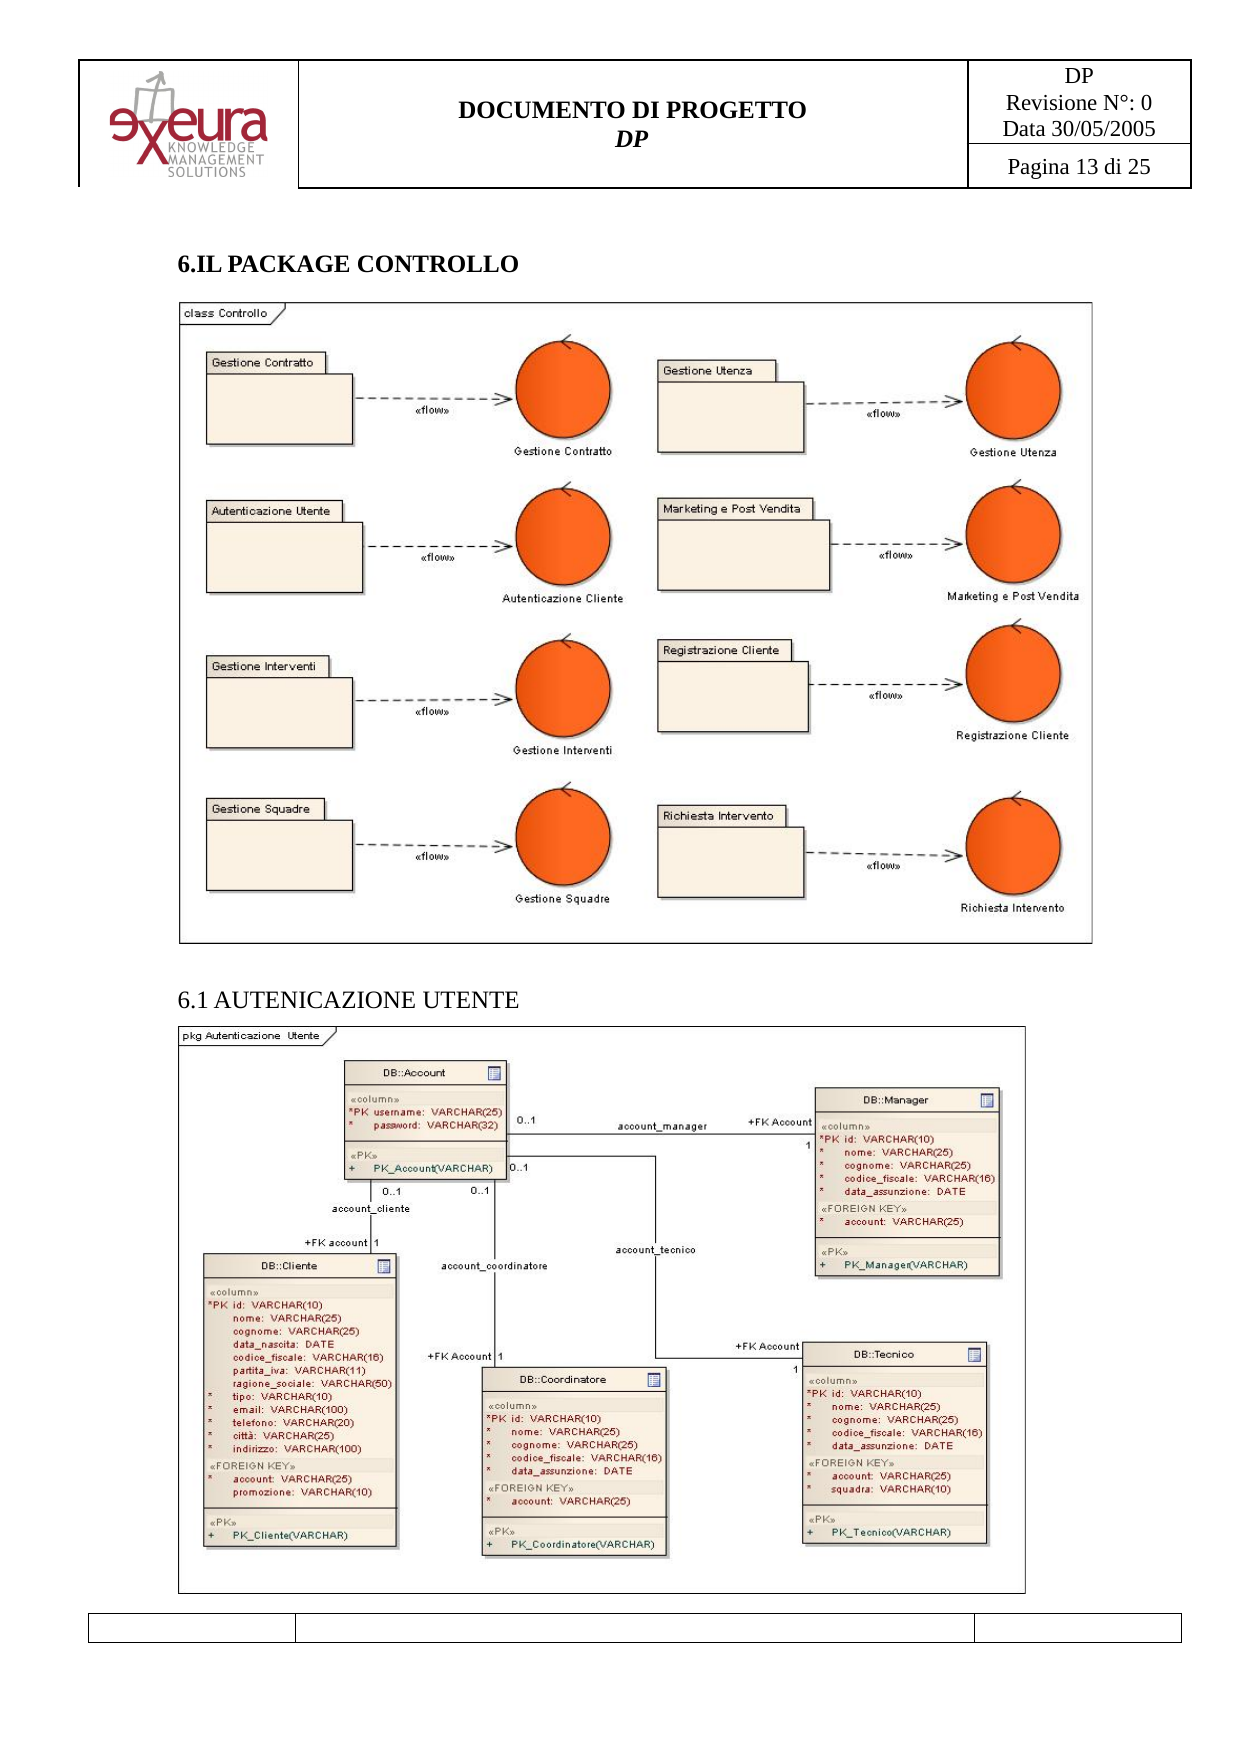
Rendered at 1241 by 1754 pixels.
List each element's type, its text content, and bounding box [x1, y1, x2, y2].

list 6.1 AUTENICAZIONE UTENTE [177, 985, 1092, 1013]
picture [178, 301, 1093, 944]
subtitle Il Package Controllo [177, 249, 1092, 278]
picture [109, 71, 268, 177]
picture [177, 1026, 1026, 1594]
